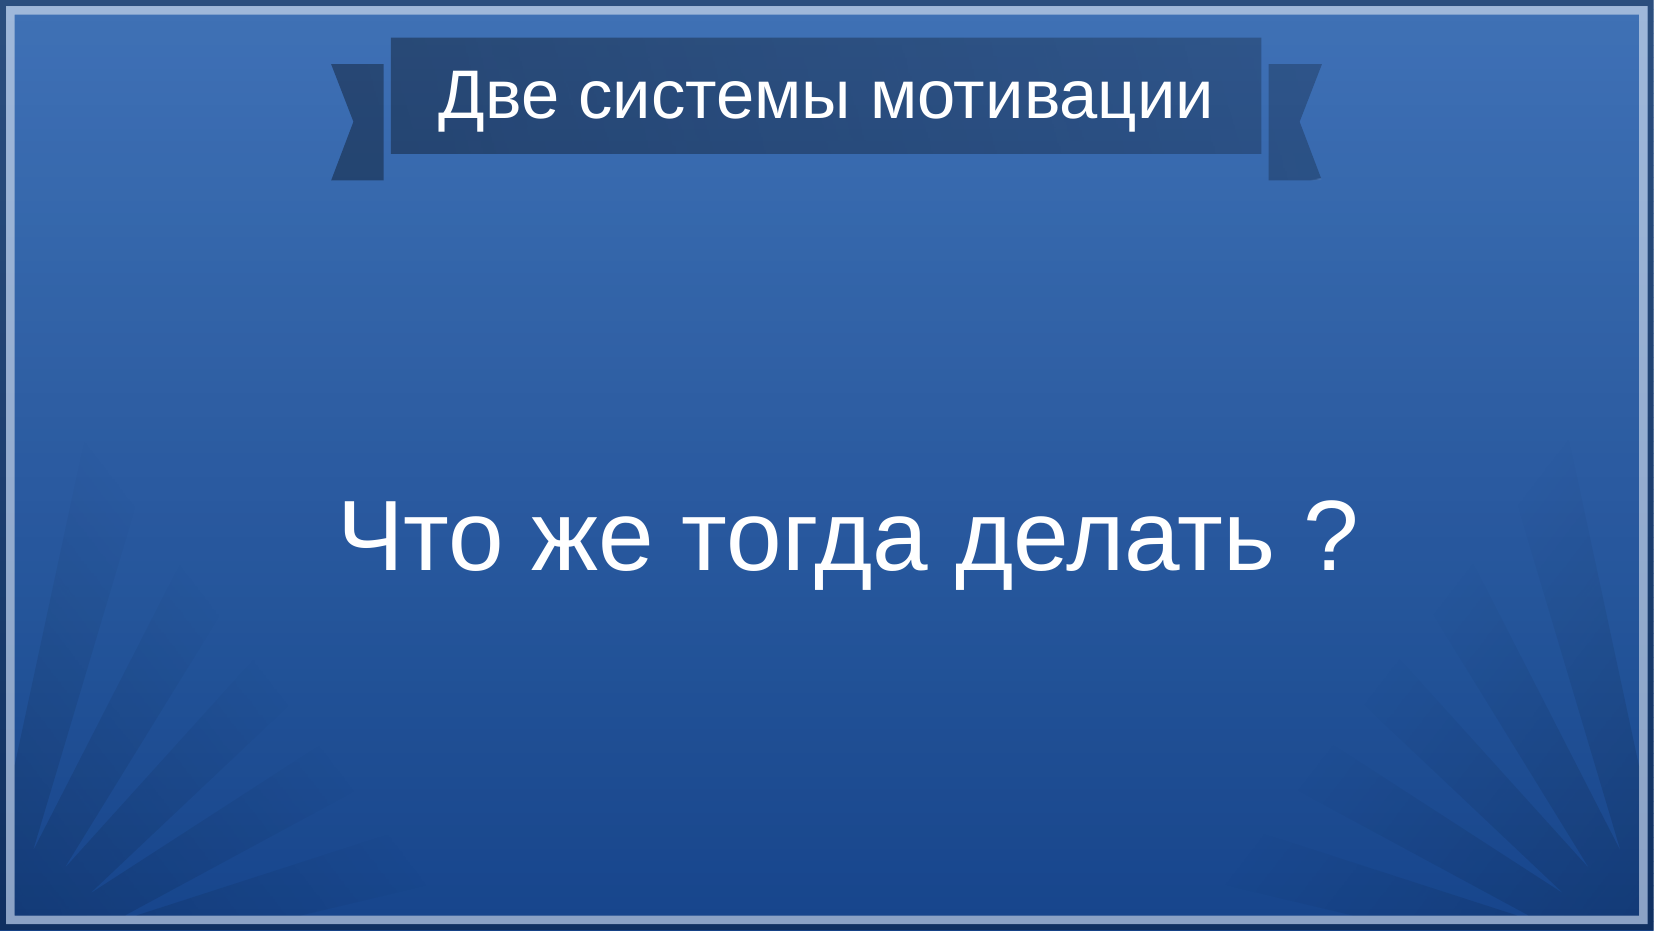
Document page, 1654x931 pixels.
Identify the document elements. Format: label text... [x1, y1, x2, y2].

title Две системы мотивации [389, 35, 1264, 154]
list Что же тогда делать ? [82, 224, 1571, 848]
